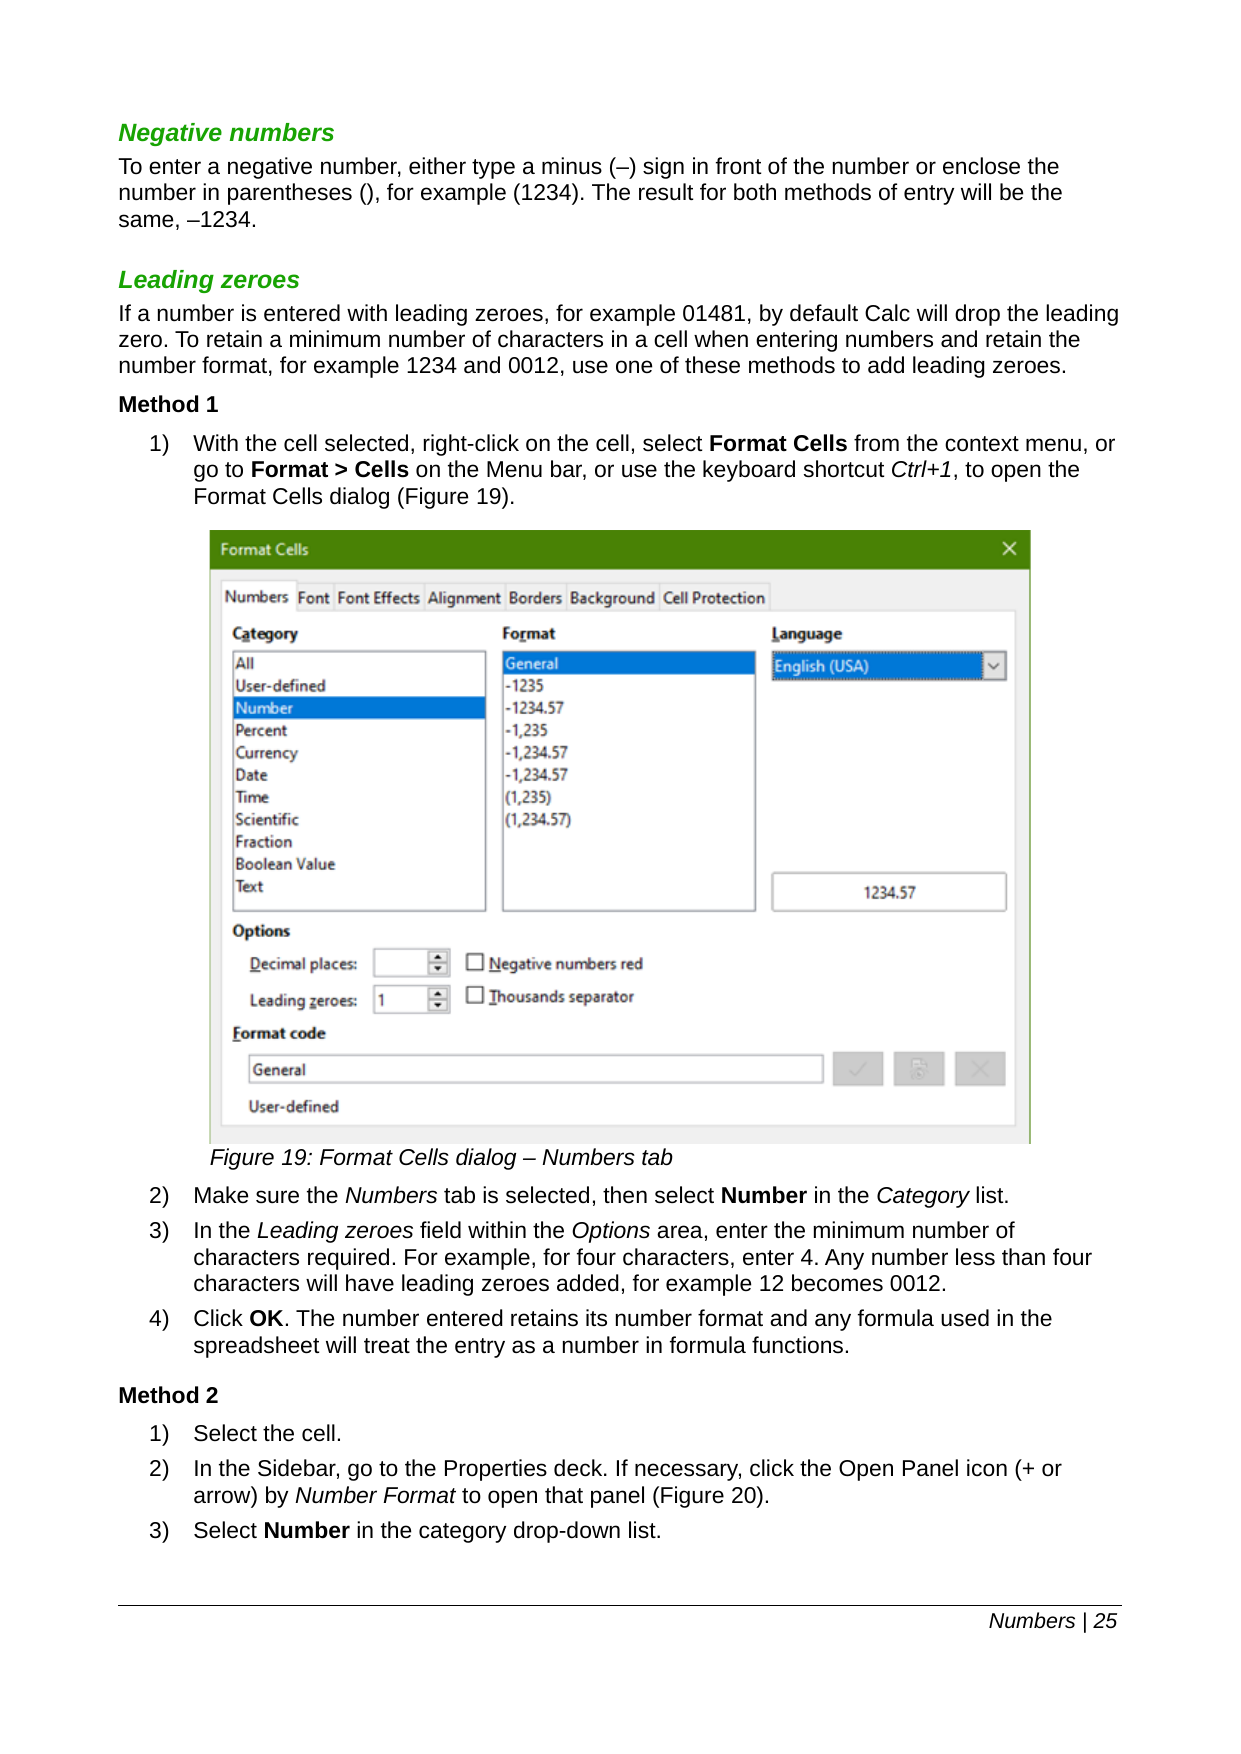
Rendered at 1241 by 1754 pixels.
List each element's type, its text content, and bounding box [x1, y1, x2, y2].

picture [209, 530, 1031, 1144]
subtitle Leading zeroes [118, 265, 1122, 294]
text Method 2 [118, 1382, 1122, 1408]
text To enter a negative number, either type a minus (–) sign in front of the number or enclose the number in parentheses (), for example (1234). The result for both methods of entry will be the same, –1234. [118, 153, 1122, 232]
list In the Leading zeroes field within the Options area, enter the minimum number of characters required. For example, for four characters, enter 4. Any number less than four characters will have leading zeroes added, for example 12 becomes 0012. [169, 1217, 1122, 1296]
list Click OK. The number entered retains its number format and any formula used in the spreadsheet will treat the entry as a number in formula functions. [169, 1305, 1122, 1358]
text Method 1 [118, 391, 1122, 418]
list In the Sidebar, go to the Properties deck. If necessary, click the Open Panel icon (+ or arrow) by Number Format to open that panel (Figure 20). [169, 1455, 1122, 1508]
list Select the cell. [169, 1420, 1122, 1446]
list Select Number in the category drop-down list. [169, 1517, 1122, 1543]
subtitle Negative numbers [118, 118, 1122, 147]
text Figure 19: Format Cells dialog – Numbers tab [209, 1144, 1031, 1170]
list With the cell selected, right-click on the cell, select Format Cells from the context menu, or go to Format > Cells on the Menu bar, or use the keyboard shortcut Ctrl+1, to open the Format Cells dialog (Figure 19). [169, 430, 1122, 509]
list Make sure the Numbers tab is selected, then select Number in the Category list. [169, 1182, 1122, 1208]
text If a number is entered with leading zeroes, for example 01481, by default Calc will drop the leading zero. To retain a minimum number of characters in a cell when entering numbers and retain the number format, for example 1234 and 0012, use one of these methods to add leading zeroes. [118, 300, 1122, 379]
